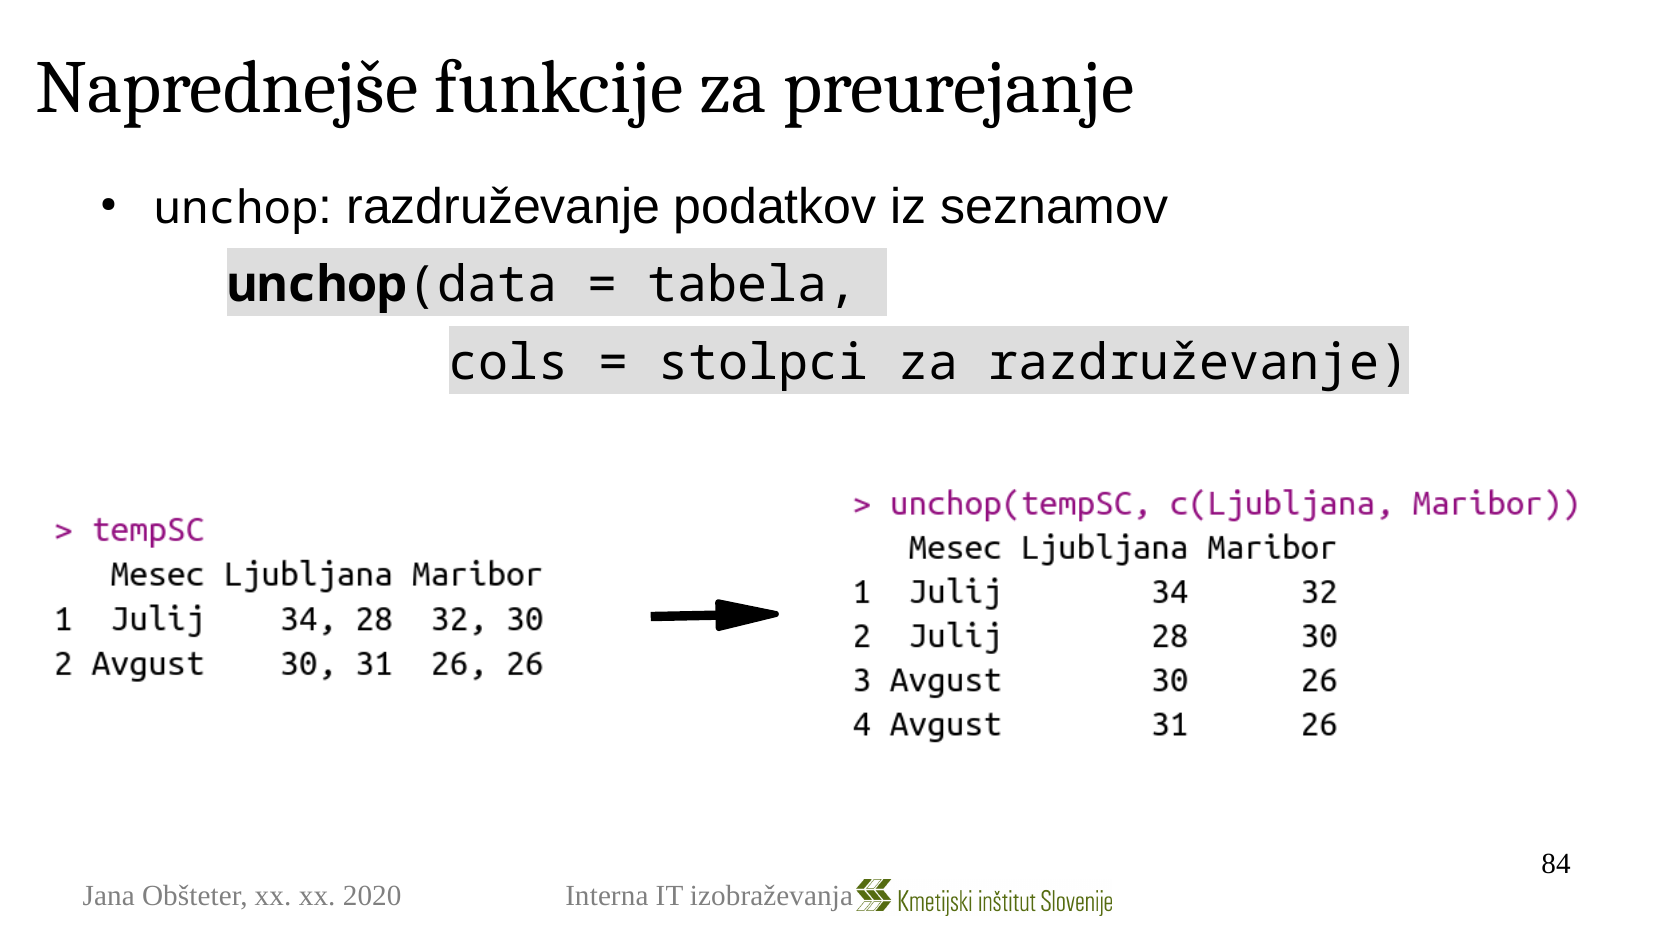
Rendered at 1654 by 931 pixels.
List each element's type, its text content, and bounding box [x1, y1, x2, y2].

picture [842, 480, 1586, 749]
picture [856, 879, 1112, 916]
picture [46, 510, 560, 694]
list unchop: razdruževanje podatkov iz seznamov unchop(data = tabela, cols = stolpci za razdruževanje) [82, 165, 1642, 827]
title Naprednejše funkcije za preurejanje [35, 21, 1524, 154]
